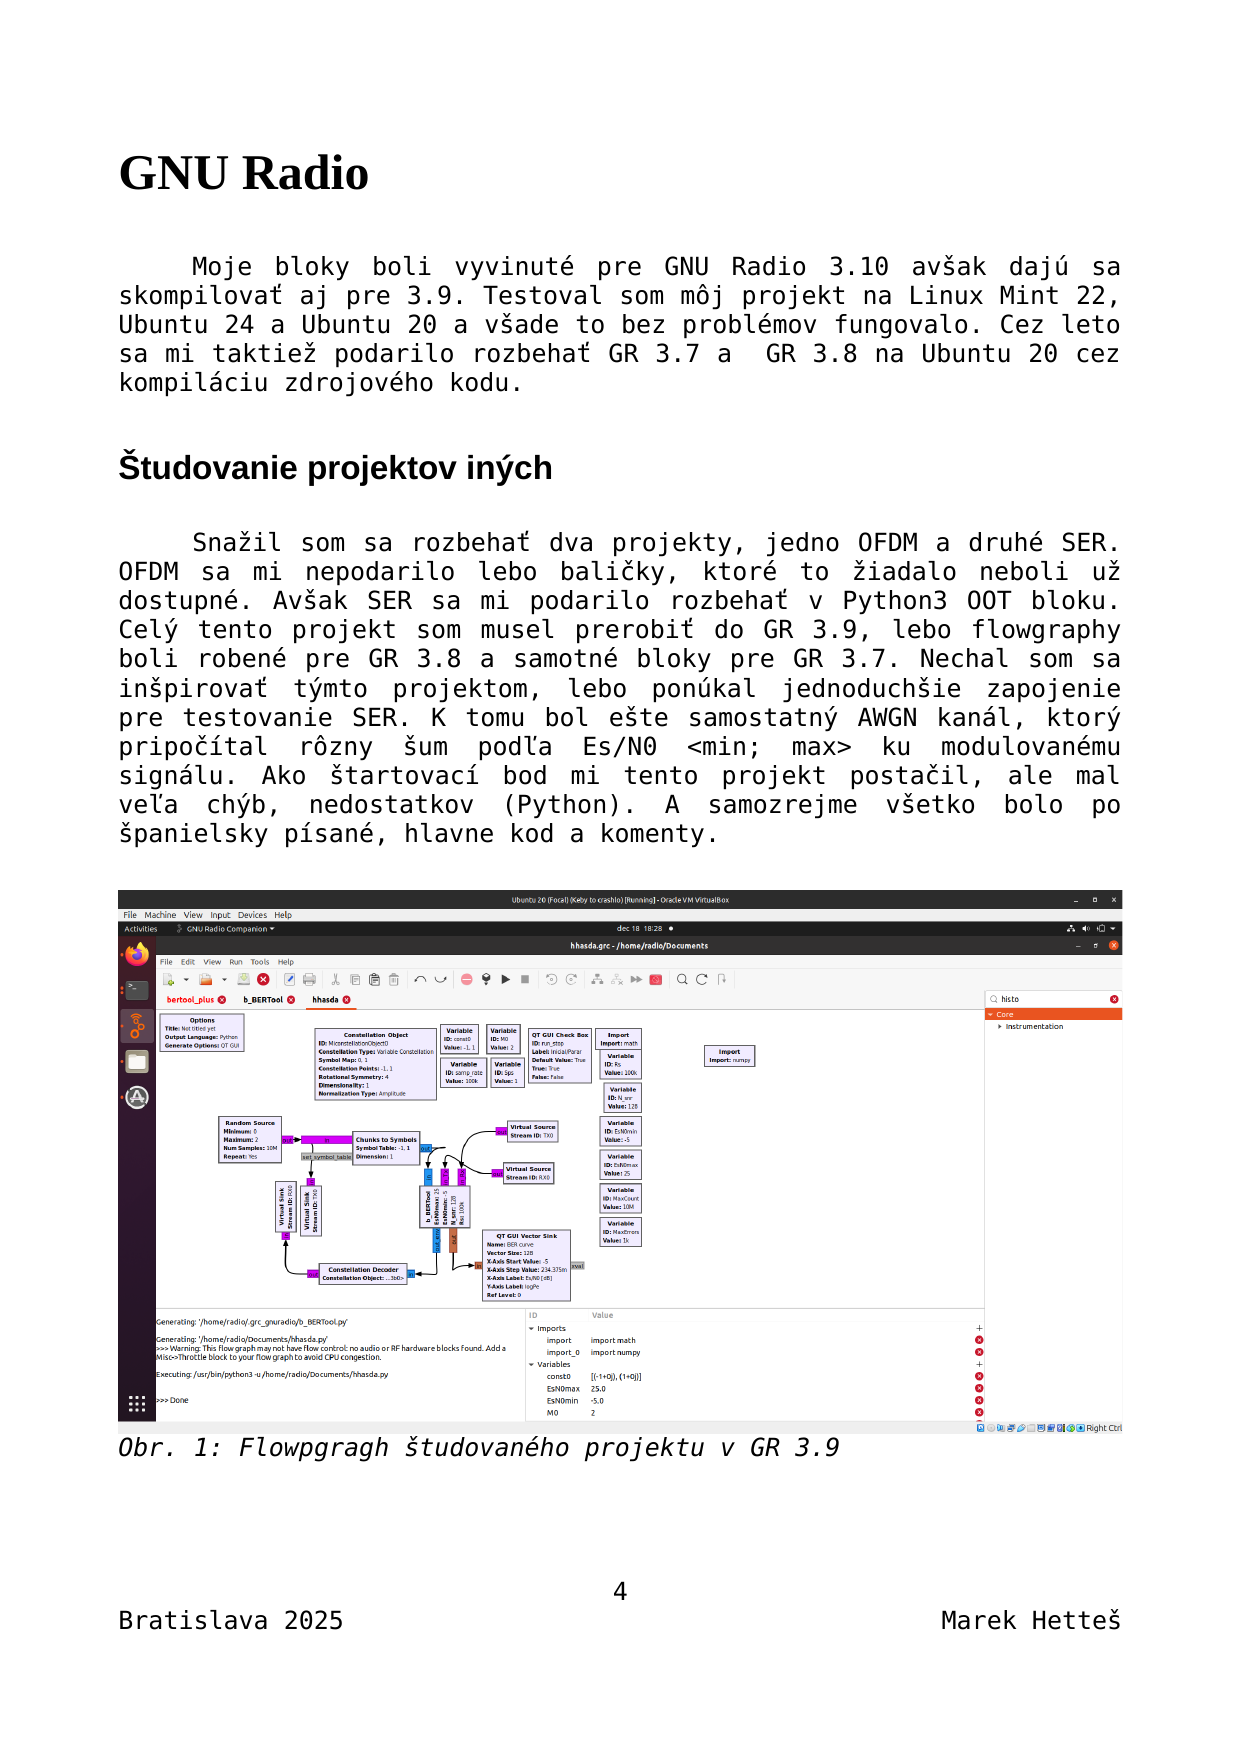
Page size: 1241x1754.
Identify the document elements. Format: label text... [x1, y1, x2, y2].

subtitle GNU Radio [118, 143, 1122, 201]
subtitle Študovanie projektov iných [118, 448, 1122, 486]
text Moje bloky boli vyvinuté pre GNU Radio 3.10 avšak dajú sa skompilovať aj pre 3.9. Testoval som môj projekt na Linux Mint 22, Ubuntu 24 a Ubuntu 20 a všade to bez problémov fungovalo. Cez leto sa mi taktiež podarilo rozbehať GR 3.7 a GR 3.8 na Ubuntu 20 cez kompiláciu zdrojového kodu. [118, 252, 1122, 398]
text Snažil som sa rozbehať dva projekty, jedno OFDM a druhé SER. OFDM sa mi nepodarilo lebo baličky, ktoré to žiadalo neboli už dostupné. Avšak SER sa mi podarilo rozbehať v Python3 OOT bloku. Celý tento projekt som musel prerobiť do GR 3.9, lebo flowgraphy boli robené pre GR 3.8 a samotné bloky pre GR 3.7. Nechal som sa inšpirovať týmto projektom, lebo ponúkal jednoduchšie zapojenie pre testovanie SER. K tomu bol ešte samostatný AWGN kanál, ktorý pripočítal rôzny šum podľa Es/N0 <min; max> ku modulovanému signálu. Ako štartovací bod mi tento projekt postačil, ale mal veľa chýb, nedostatkov (Python). A samozrejme všetko bolo po španielsky písané, hlavne kod a komenty. [118, 528, 1122, 849]
text Obr. 1: Flowpgragh študovaného projektu v GR 3.9 [118, 1434, 1122, 1462]
picture [118, 890, 1123, 1434]
